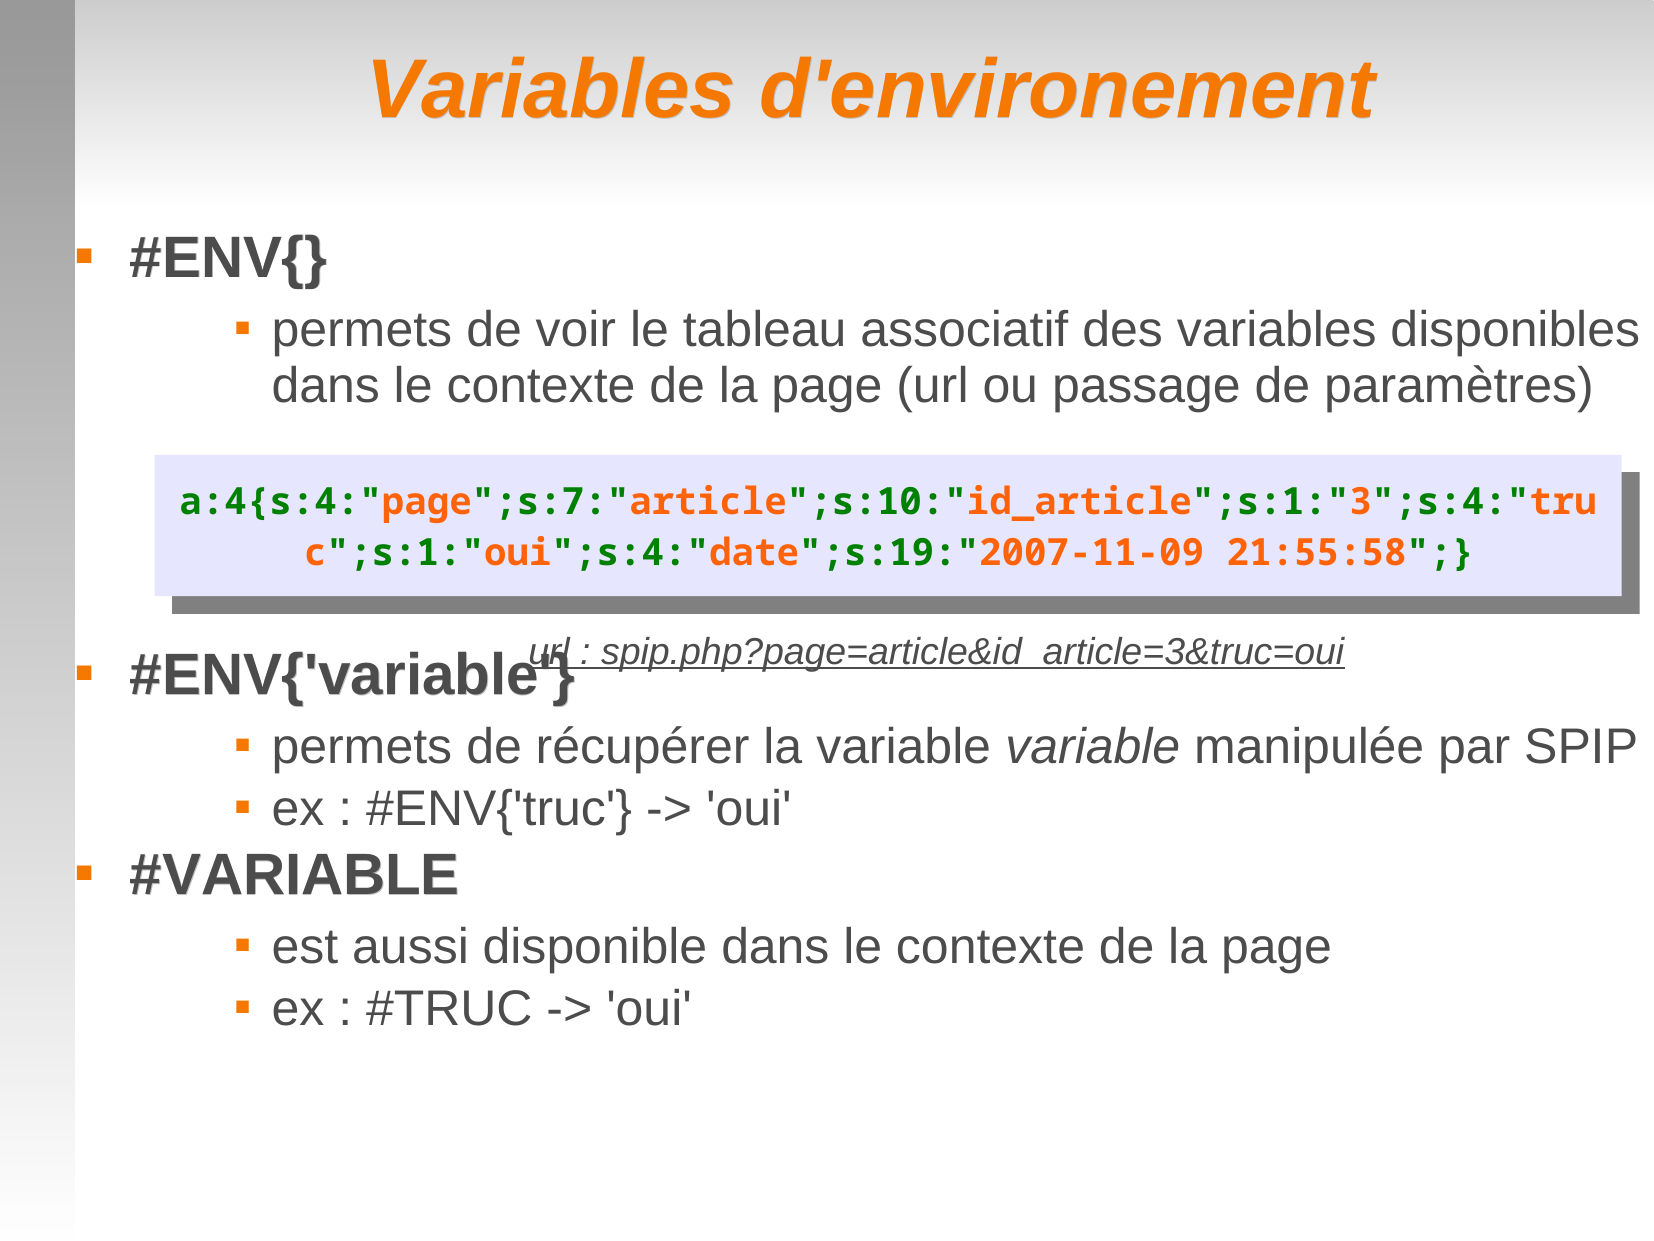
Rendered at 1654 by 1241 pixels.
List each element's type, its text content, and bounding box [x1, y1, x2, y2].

text_box url : spip.php?page=article&id_article=3&truc=oui [446, 623, 1427, 681]
title Variables d'environement [88, 0, 1654, 178]
list #ENV{} permets de voir le tableau associatif des variables disponibles dans le contexte de la page (url ou passage de paramètres) #ENV{'variable'} permets de récupérer la variable variable manipulée par SPIP ex : #ENV{'truc'} -> 'oui' #VARIABLE est aussi disponible dans le contexte de la page ex : #TRUC -> 'oui' [59, 224, 1644, 1131]
text_box a:4{s:4:"page";s:7:"article";s:10:"id_article";s:1:"3";s:4:"truc";s:1:"oui";s:4:"date";s:19:"2007-11-09 21:55:58";} [154, 454, 1622, 589]
